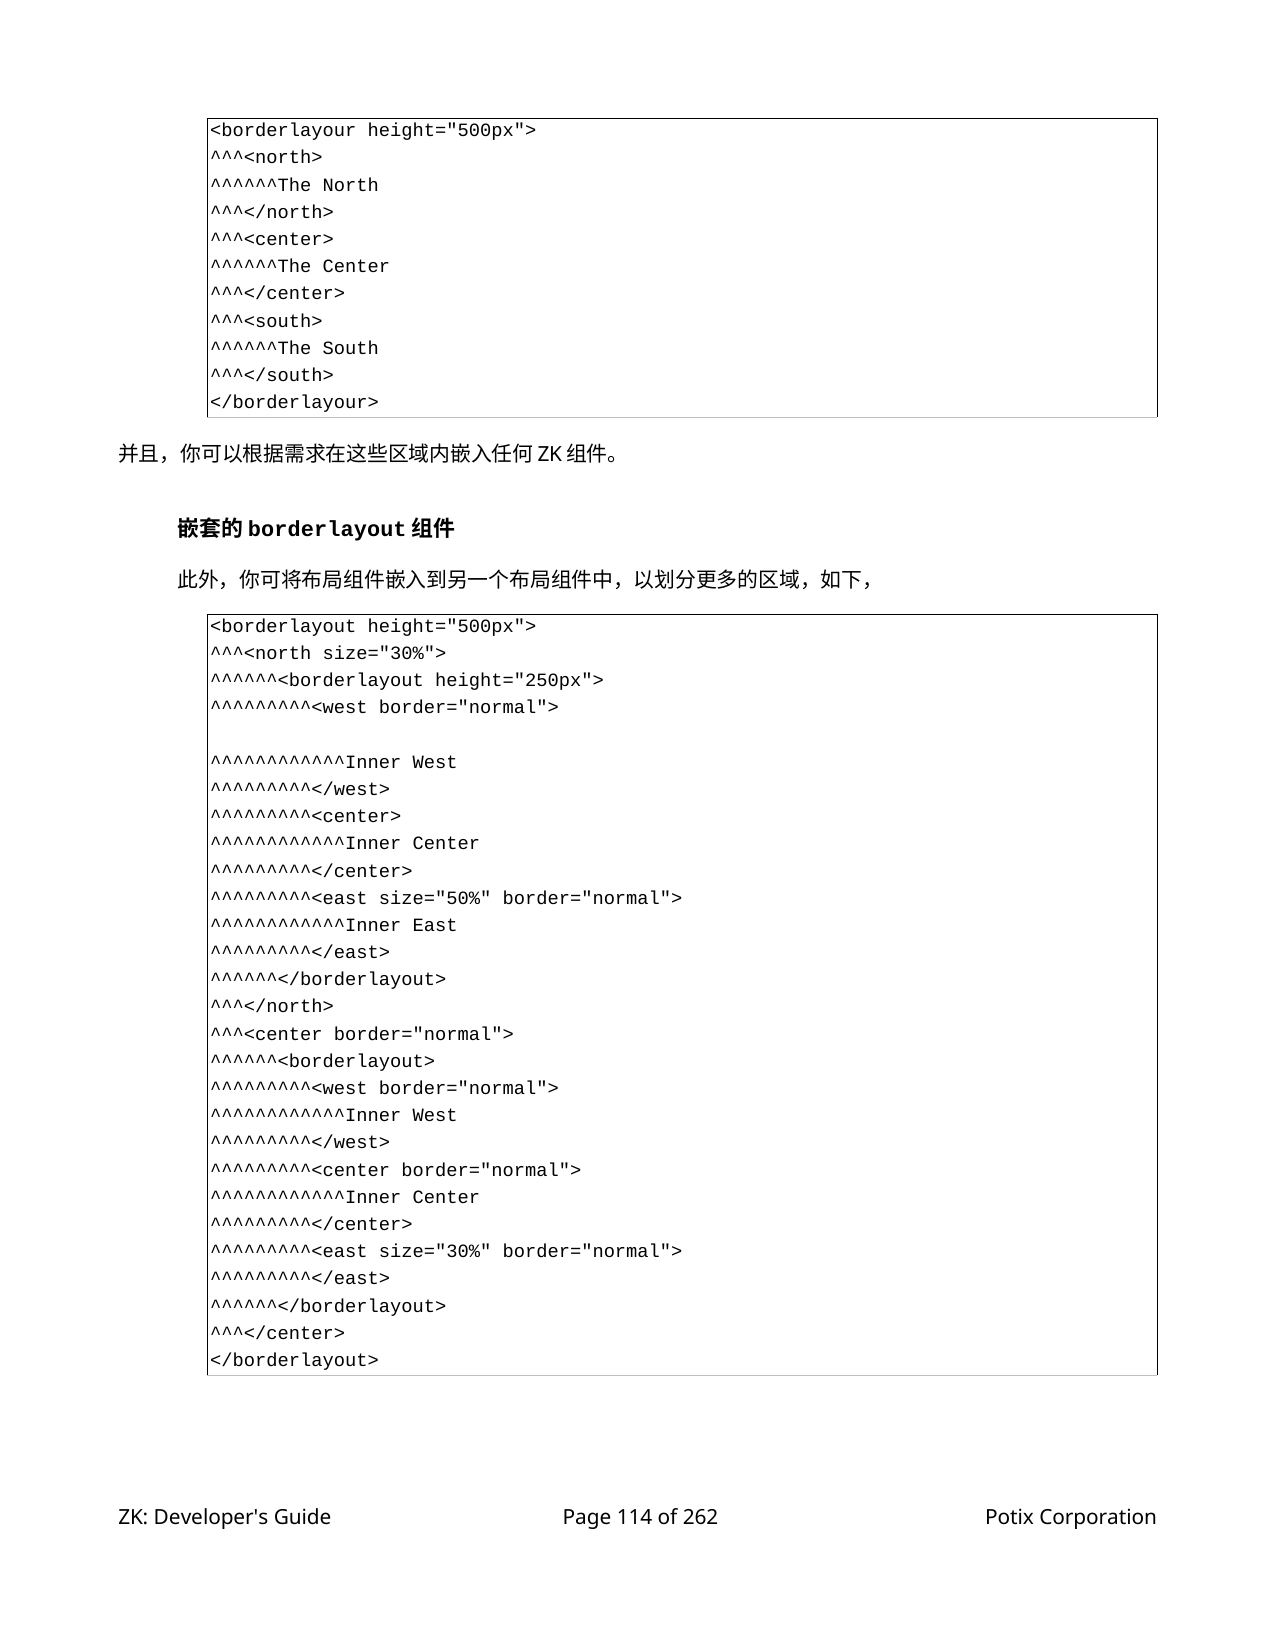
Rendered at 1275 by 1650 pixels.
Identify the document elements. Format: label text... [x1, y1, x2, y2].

text ^^^^^^^^^<west border="normal"> [208, 695, 1157, 719]
text ^^^</center> [208, 281, 1157, 306]
text ^^^</north> [208, 200, 1157, 224]
text ^^^^^^^^^</center> [208, 858, 1157, 883]
text ^^^^^^<borderlayout height="250px"> [208, 668, 1157, 692]
text ^^^^^^^^^<east size="50%" border="normal"> [208, 886, 1157, 910]
text ^^^^^^^^^</west> [208, 777, 1157, 801]
text ^^^^^^^^^</east> [208, 940, 1157, 964]
text ^^^^^^^^^^^^Inner Center [208, 1185, 1157, 1209]
text ^^^<center> [208, 227, 1157, 251]
text ^^^^^^^^^</east> [208, 1266, 1157, 1291]
text <borderlayour height="500px"> [208, 119, 1157, 142]
text ^^^^^^^^^</west> [208, 1130, 1157, 1154]
text ^^^<north> [208, 145, 1157, 169]
text ^^^</north> [208, 994, 1157, 1019]
text ^^^^^^<borderlayout> [208, 1049, 1157, 1073]
text 此外，你可将布局组件嵌入到另一个布局组件中，以划分更多的区域，如下， [177, 563, 1157, 593]
subtitle 嵌套的borderlayout组件 [177, 510, 1157, 542]
text ^^^^^^The South [208, 336, 1157, 360]
text ^^^</center> [208, 1321, 1157, 1345]
text ^^^^^^^^^<east size="30%" border="normal"> [208, 1239, 1157, 1263]
text ^^^^^^^^^^^^Inner Center [208, 831, 1157, 856]
text ^^^<center border="normal"> [208, 1022, 1157, 1046]
text ^^^^^^^^^<center> [208, 804, 1157, 828]
text ^^^^^^^^^<west border="normal"> [208, 1076, 1157, 1100]
text ^^^<south> [208, 308, 1157, 333]
text ^^^^^^The Center [208, 254, 1157, 278]
text ^^^^^^^^^^^^Inner West [208, 1103, 1157, 1127]
text </borderlayout> [208, 1348, 1157, 1375]
text ^^^</south> [208, 363, 1157, 387]
text ^^^^^^^^^<center border="normal"> [208, 1157, 1157, 1182]
text ^^^^^^The North [208, 172, 1157, 197]
text ^^^<north size="30%"> [208, 641, 1157, 665]
text 并且，你可以根据需求在这些区域内嵌入任何ZK组件。 [118, 438, 1157, 468]
text ^^^^^^^^^</center> [208, 1212, 1157, 1236]
text ^^^^^^</borderlayout> [208, 1293, 1157, 1318]
text ^^^^^^^^^^^^Inner East [208, 913, 1157, 937]
text ^^^^^^^^^^^^Inner West [208, 750, 1157, 774]
text <borderlayout height="500px"> [208, 615, 1157, 638]
text </borderlayour> [208, 390, 1157, 417]
text ^^^^^^</borderlayout> [208, 967, 1157, 991]
